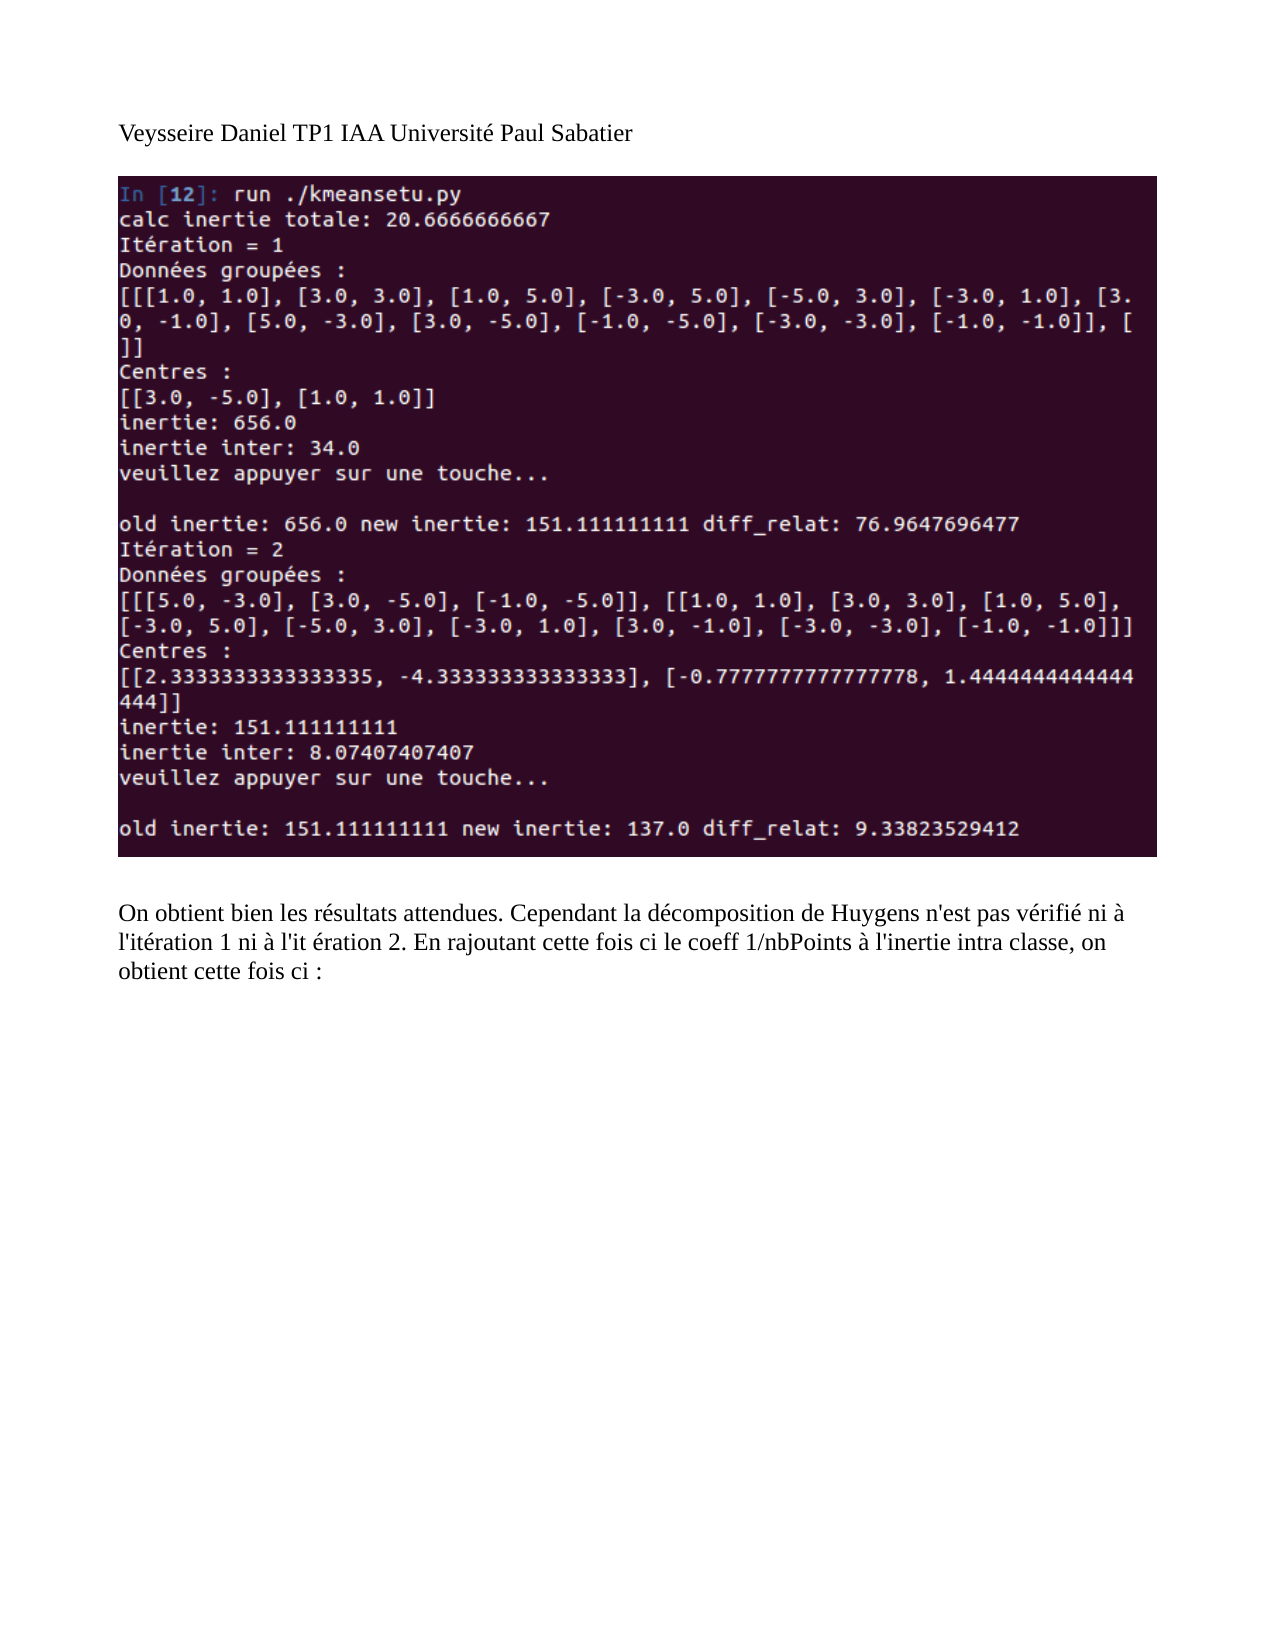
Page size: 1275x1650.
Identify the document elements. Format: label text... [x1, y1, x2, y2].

text On obtient bien les résultats attendues. Cependant la décomposition de Huygens n'est pas vérifié ni à l'itération 1 ni à l'it ération 2. En rajoutant cette fois ci le coeff 1/nbPoints à l'inertie intra classe, on obtient cette fois ci : [118, 898, 1157, 984]
picture [118, 176, 1157, 857]
